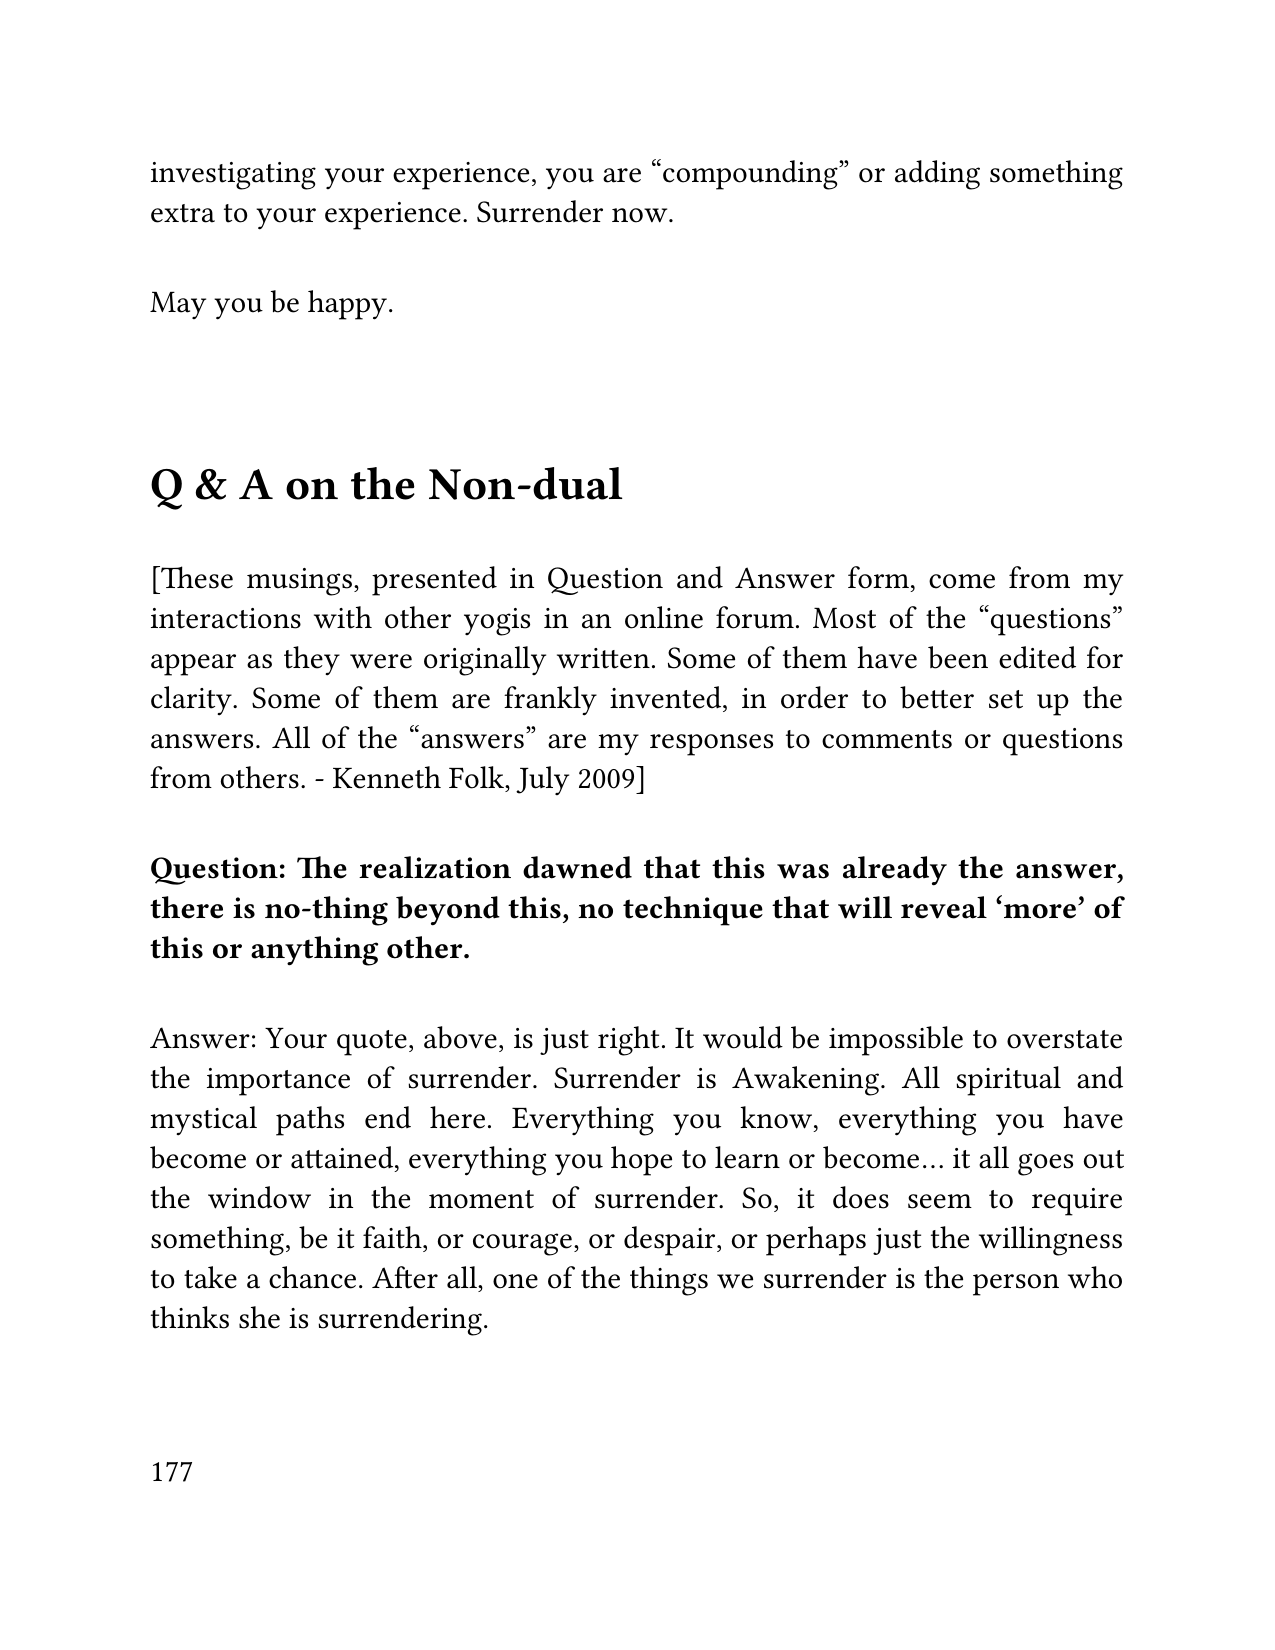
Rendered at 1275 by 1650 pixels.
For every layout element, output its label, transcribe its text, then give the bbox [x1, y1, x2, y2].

text [These musings, presented in Question and Answer form, come from my interactions with other yogis in an online forum. Most of the “questions” appear as they were originally written. Some of them have been edited for clarity. Some of them are frankly invented, in order to better set up the answers. All of the “answers” are my responses to comments or questions from others. - Kenneth Folk, July 2009] [150, 556, 1125, 796]
text investigating your experience, you are “compounding” or adding something extra to your experience. Surrender now. [150, 150, 1125, 230]
text Question: The realization dawned that this was already the answer, there is no-thing beyond this, no technique that will reveal ‘more’ of this or anything other. [150, 846, 1125, 966]
text Answer: Your quote, above, is just right. It would be impossible to overstate the importance of surrender. Surrender is Awakening. All spiritual and mystical paths end here. Everything you know, everything you have become or attained, everything you hope to learn or become… it all goes out the window in the moment of surrender. So, it does seem to require something, be it faith, or courage, or despair, or perhaps just the willingness to take a chance. After all, one of the things we surrender is the person who thinks she is surrendering. [150, 1016, 1125, 1336]
subtitle Q & A on the Non-dual [150, 456, 1125, 511]
text May you be happy. [150, 280, 1125, 320]
